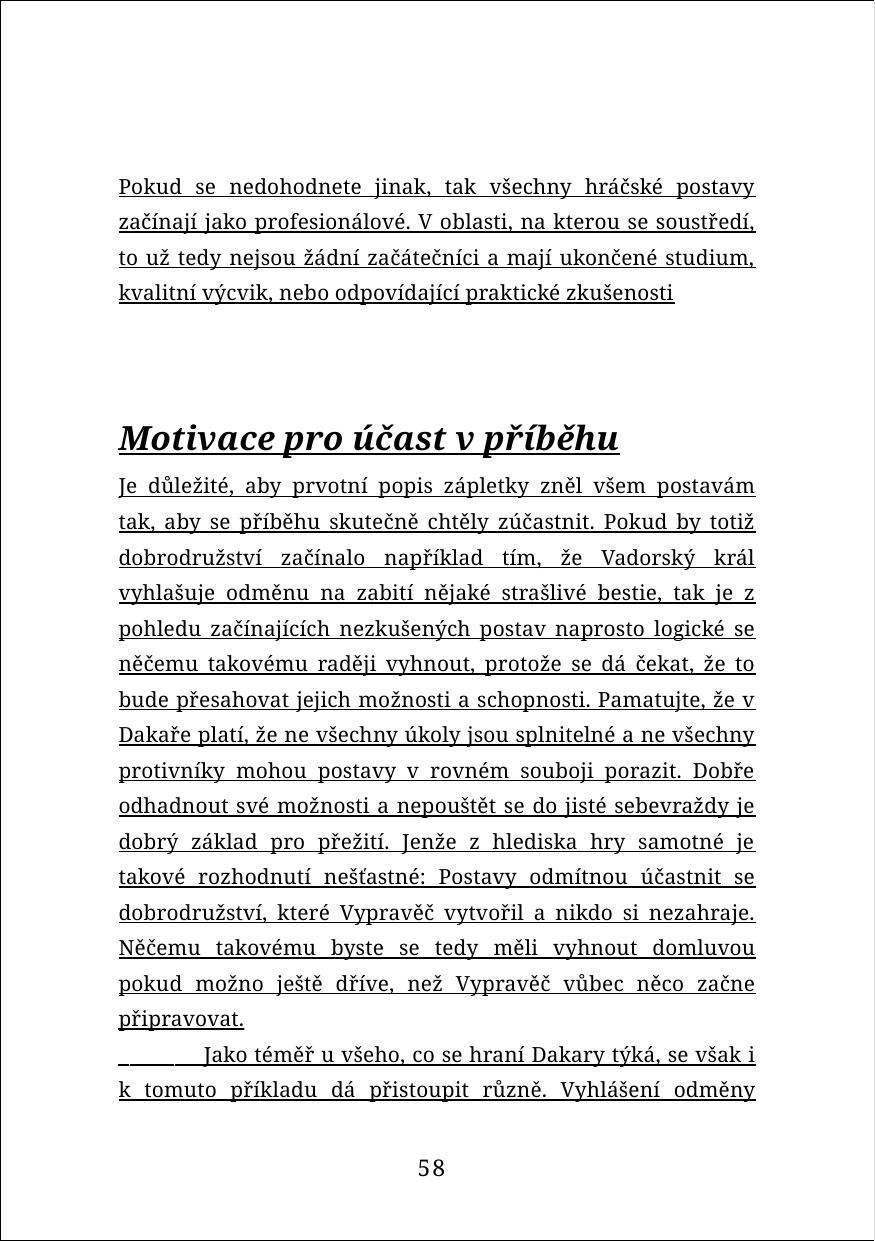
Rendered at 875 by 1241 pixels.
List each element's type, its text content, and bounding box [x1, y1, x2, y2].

text to už tedy nejsou žádní začátečníci a mají ukončené studium, [118, 232, 756, 267]
text takové rozhodnutí nešťastné: Postavy odmítnou účastnit se [118, 852, 756, 886]
text Dakaře platí, že ne všechny úkoly jsou splnitelné a ne všechny [118, 710, 756, 744]
text dobrý základ pro přežití. Jenže z hlediska hry samotné je [118, 816, 756, 851]
text vyhlašuje odměnu na zabití nějaké strašlivé bestie, tak je z [118, 568, 756, 602]
subtitle Motivace pro účast v příběhu [118, 414, 756, 460]
text protivníky mohou postavy v rovném souboji porazit. Dobře [118, 745, 756, 780]
text bude přesahovat jejich možnosti a schopnosti. Pamatujte, že v [118, 674, 756, 709]
text pohledu začínajících nezkušených postav naprosto logické se [118, 603, 756, 638]
text něčemu takovému raději vyhnout, protože se dá čekat, že to [118, 639, 756, 673]
text připravovat. Jako téměř u všeho, co se hraní Dakary týká, se však i [118, 994, 756, 1064]
text k tomuto příkladu dá přistoupit různě. Vyhlášení odměny [118, 1066, 756, 1099]
text Něčemu takovému byste se tedy měli vyhnout domluvou [118, 923, 756, 957]
text pokud možno ještě dříve, než Vypravěč vůbec něco začne [118, 958, 756, 993]
text začínají jako profesionálové. V oblasti, na kterou se soustředí, [118, 197, 756, 231]
text dobrodružství začínalo například tím, že Vadorský král [118, 532, 756, 567]
text Je důležité, aby prvotní popis zápletky zněl všem postavám [118, 472, 756, 496]
text tak, aby se příběhu skutečně chtěly zúčastnit. Pokud by totiž [118, 497, 756, 531]
text Pokud se nedohodnete jinak, tak všechny hráčské postavy [118, 172, 756, 196]
text dobrodružství, které Vypravěč vytvořil a nikdo si nezahraje. [118, 887, 756, 922]
text kvalitní výcvik, nebo odpovídající praktické zkušenosti [118, 268, 756, 307]
text odhadnout své možnosti a nepouštět se do jisté sebevraždy je [118, 781, 756, 815]
